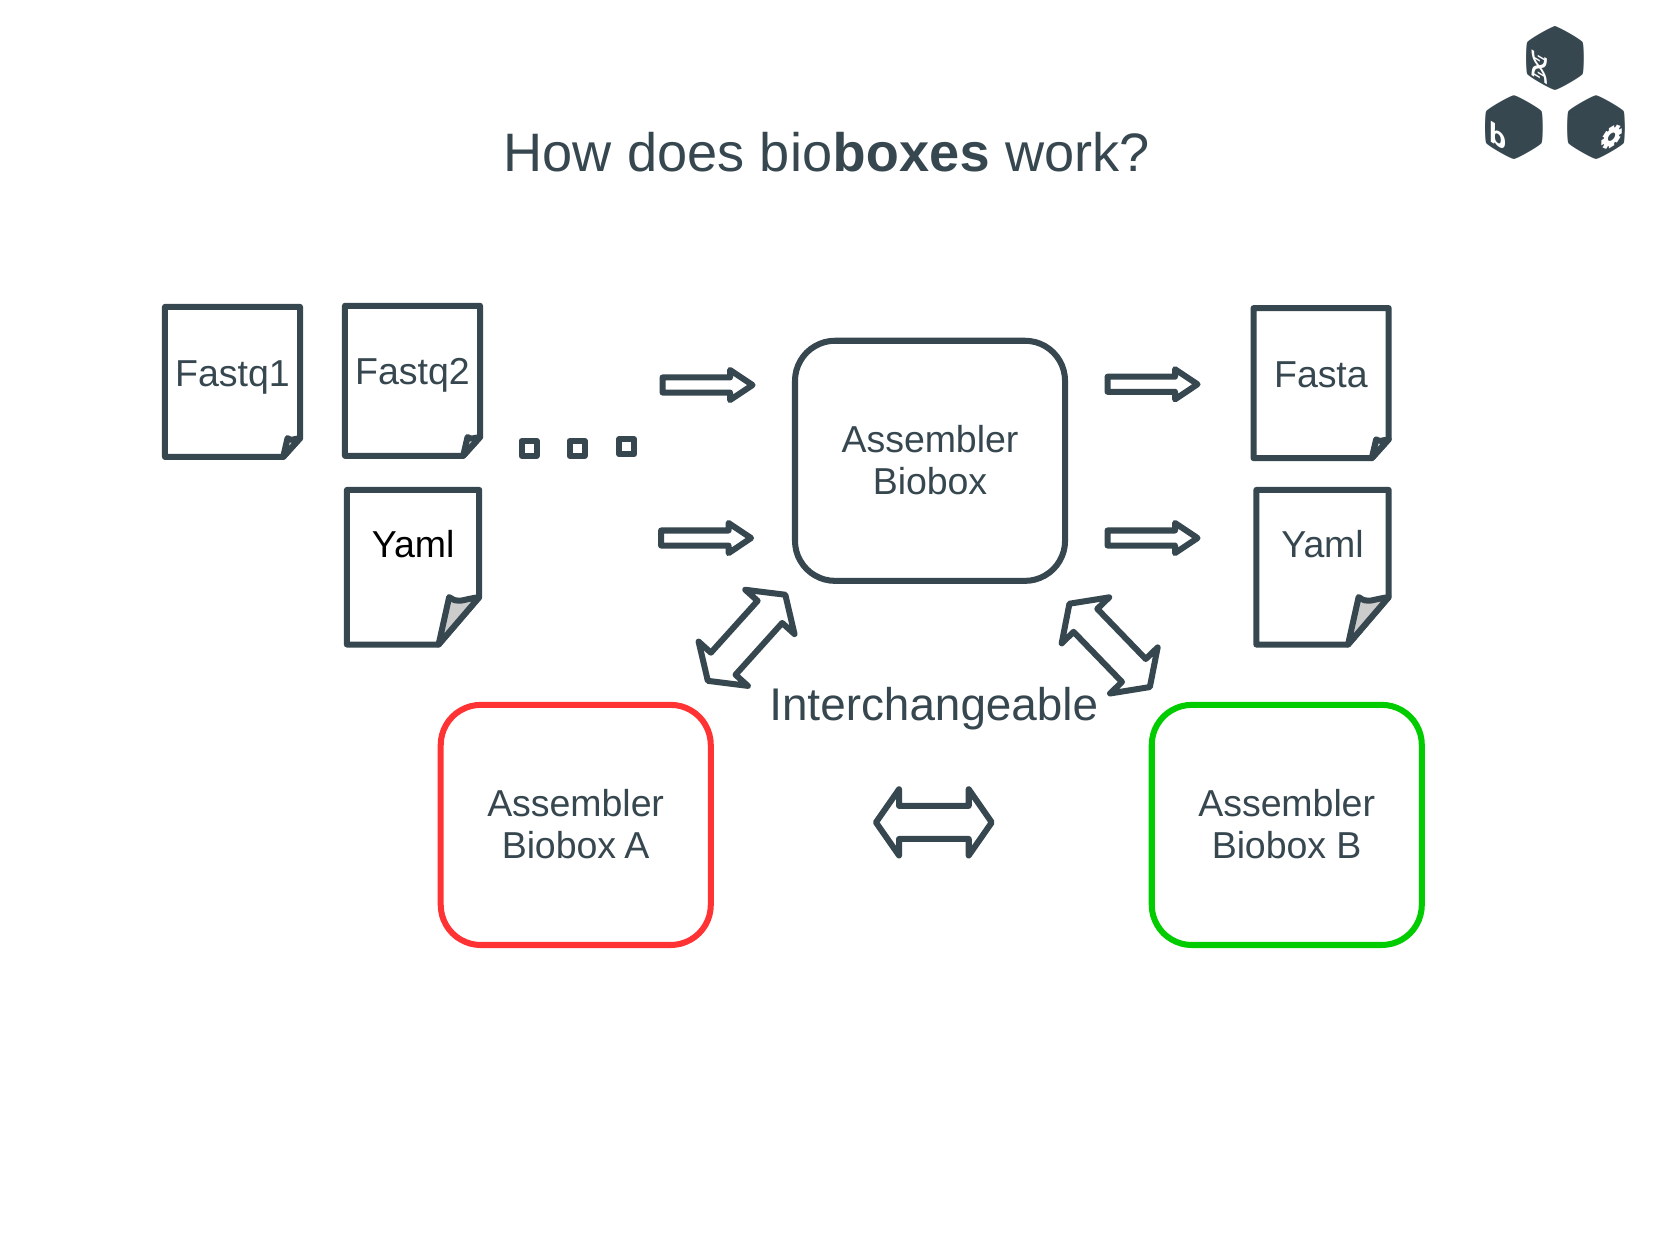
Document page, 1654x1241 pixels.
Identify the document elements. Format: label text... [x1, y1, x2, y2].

text_box Fastq2 [344, 305, 481, 456]
text_box [875, 789, 992, 856]
text_box [521, 440, 537, 456]
text_box Yaml [346, 489, 480, 645]
text_box [1107, 522, 1198, 554]
text_box [1061, 597, 1158, 694]
picture [1485, 26, 1625, 159]
text_box Interchangeable [859, 638, 1009, 772]
text_box [661, 522, 752, 554]
text_box Yaml [1256, 489, 1389, 645]
text_box Fasta [1253, 308, 1389, 459]
text_box Assembler Biobox [795, 340, 1066, 581]
text_box [662, 369, 753, 401]
text_box Assembler Biobox A [440, 704, 711, 946]
text_box [698, 589, 795, 686]
text_box Assembler Biobox B [1151, 704, 1422, 946]
text_box Fastq1 [164, 306, 301, 457]
text_box [569, 440, 585, 456]
text_box [619, 439, 635, 455]
title How does bioboxes work? [82, 49, 1571, 257]
text_box [1107, 369, 1198, 400]
